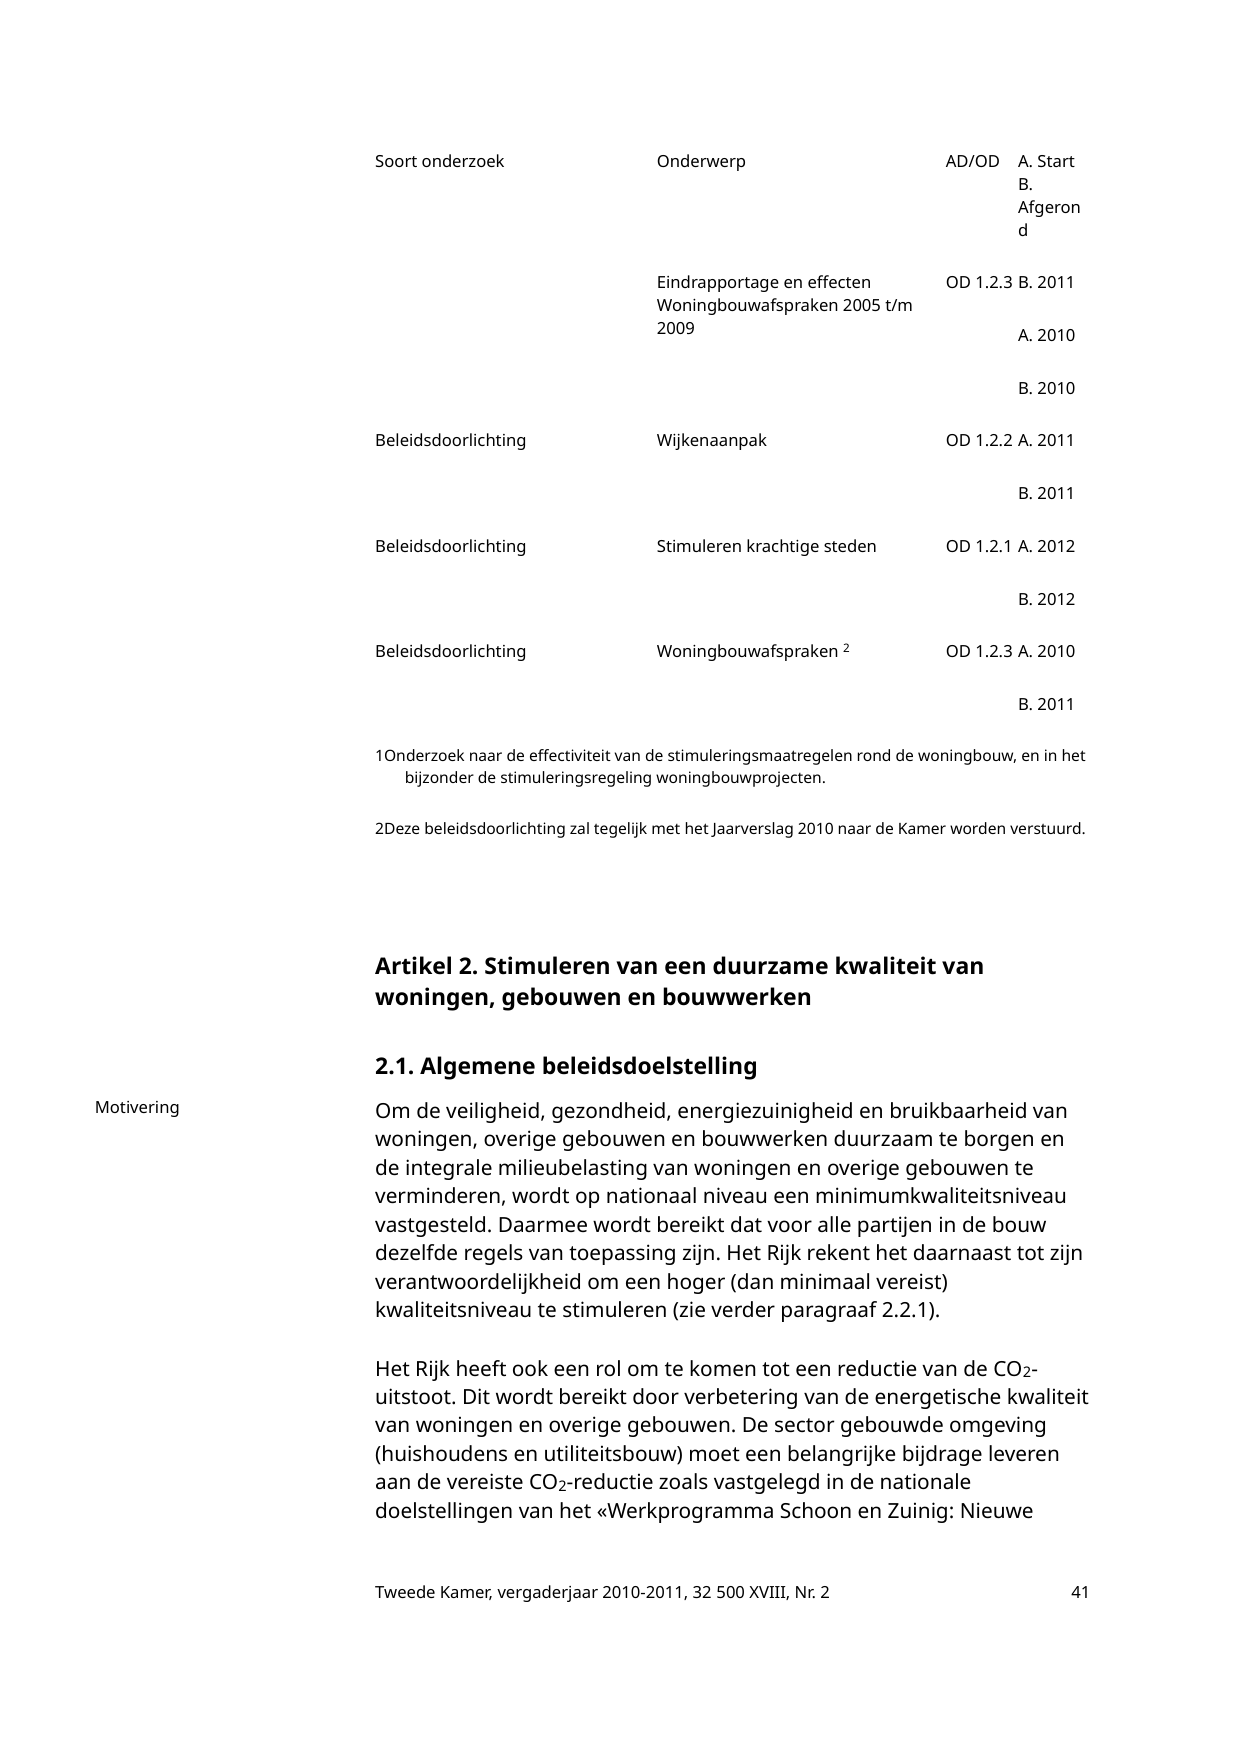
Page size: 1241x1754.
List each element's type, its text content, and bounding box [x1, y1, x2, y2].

table_cell A. 2011 B. 2011 [1018, 429, 1090, 534]
table_header Soort onderzoek [375, 150, 657, 271]
table_cell Wijkenaanpak [657, 429, 946, 534]
table_cell Stimuleren krachtige steden [657, 534, 946, 640]
table_cell A. 2010 B. 2011 [1018, 640, 1090, 745]
table_cell OD 1.2.1 [946, 534, 1018, 640]
table_cell Beleidsdoorlichting [375, 429, 657, 534]
text Motivering [94, 1096, 328, 1119]
table_cell A. 2012 B. 2012 [1018, 534, 1090, 640]
subtitle 2.1. Algemene beleidsdoelstelling [375, 1050, 1090, 1081]
table_cell B. 2011 A. 2010 B. 2010 [1018, 271, 1090, 429]
table_cell Woningbouwafspraken 2 [657, 640, 946, 745]
text Om de veiligheid, gezondheid, energiezuinigheid en bruikbaarheid van woningen, overige gebouwen en bouwwerken duurzaam te borgen en de integrale milieubelasting van woningen en overige gebouwen te verminderen, wordt op nationaal niveau een minimumkwaliteitsniveau vastgesteld. Daarmee wordt bereikt dat voor alle partijen in de bouw dezelfde regels van toepassing zijn. Het Rijk rekent het daarnaast tot zijn verantwoordelijkheid om een hoger (dan minimaal vereist) kwaliteitsniveau te stimuleren (zie verder paragraaf 2.2.1). [375, 1096, 1090, 1324]
subtitle Artikel 2. Stimuleren van een duurzame kwaliteit van woningen, gebouwen en bouwwerken [375, 950, 1090, 1012]
table_cell Eindrapportage en effecten Woningbouwafspraken 2005 t/m 2009 [657, 271, 946, 429]
table_header Onderwerp [657, 150, 946, 271]
table_cell OD 1.2.3 [946, 640, 1018, 745]
table_cell 1Onderzoek naar de effectiviteit van de stimuleringsmaatregelen rond de woningbouw, en in het bijzonder de stimuleringsregeling woningbouwprojecten. 2Deze beleidsdoorlichting zal tegelijk met het Jaarverslag 2010 naar de Kamer worden verstuurd. [375, 745, 1090, 869]
table_cell Beleidsdoorlichting [375, 534, 657, 640]
table_cell OD 1.2.3 [946, 271, 1018, 429]
table_cell OD 1.2.2 [946, 429, 1018, 534]
table_cell [375, 271, 657, 429]
table_header AD/OD [946, 150, 1018, 271]
text Het Rijk heeft ook een rol om te komen tot een reductie van de CO2-uitstoot. Dit wordt bereikt door verbetering van de energetische kwaliteit van woningen en overige gebouwen. De sector gebouwde omgeving (huishoudens en utiliteitsbouw) moet een belangrijke bijdrage leveren aan de vereiste CO2-reductie zoals vastgelegd in de nationale doelstellingen van het «Werkprogramma Schoon en Zuinig: Nieuwe [375, 1354, 1090, 1524]
table_cell Beleidsdoorlichting [375, 640, 657, 745]
table_header A. Start B. Afgerond [1018, 150, 1090, 271]
